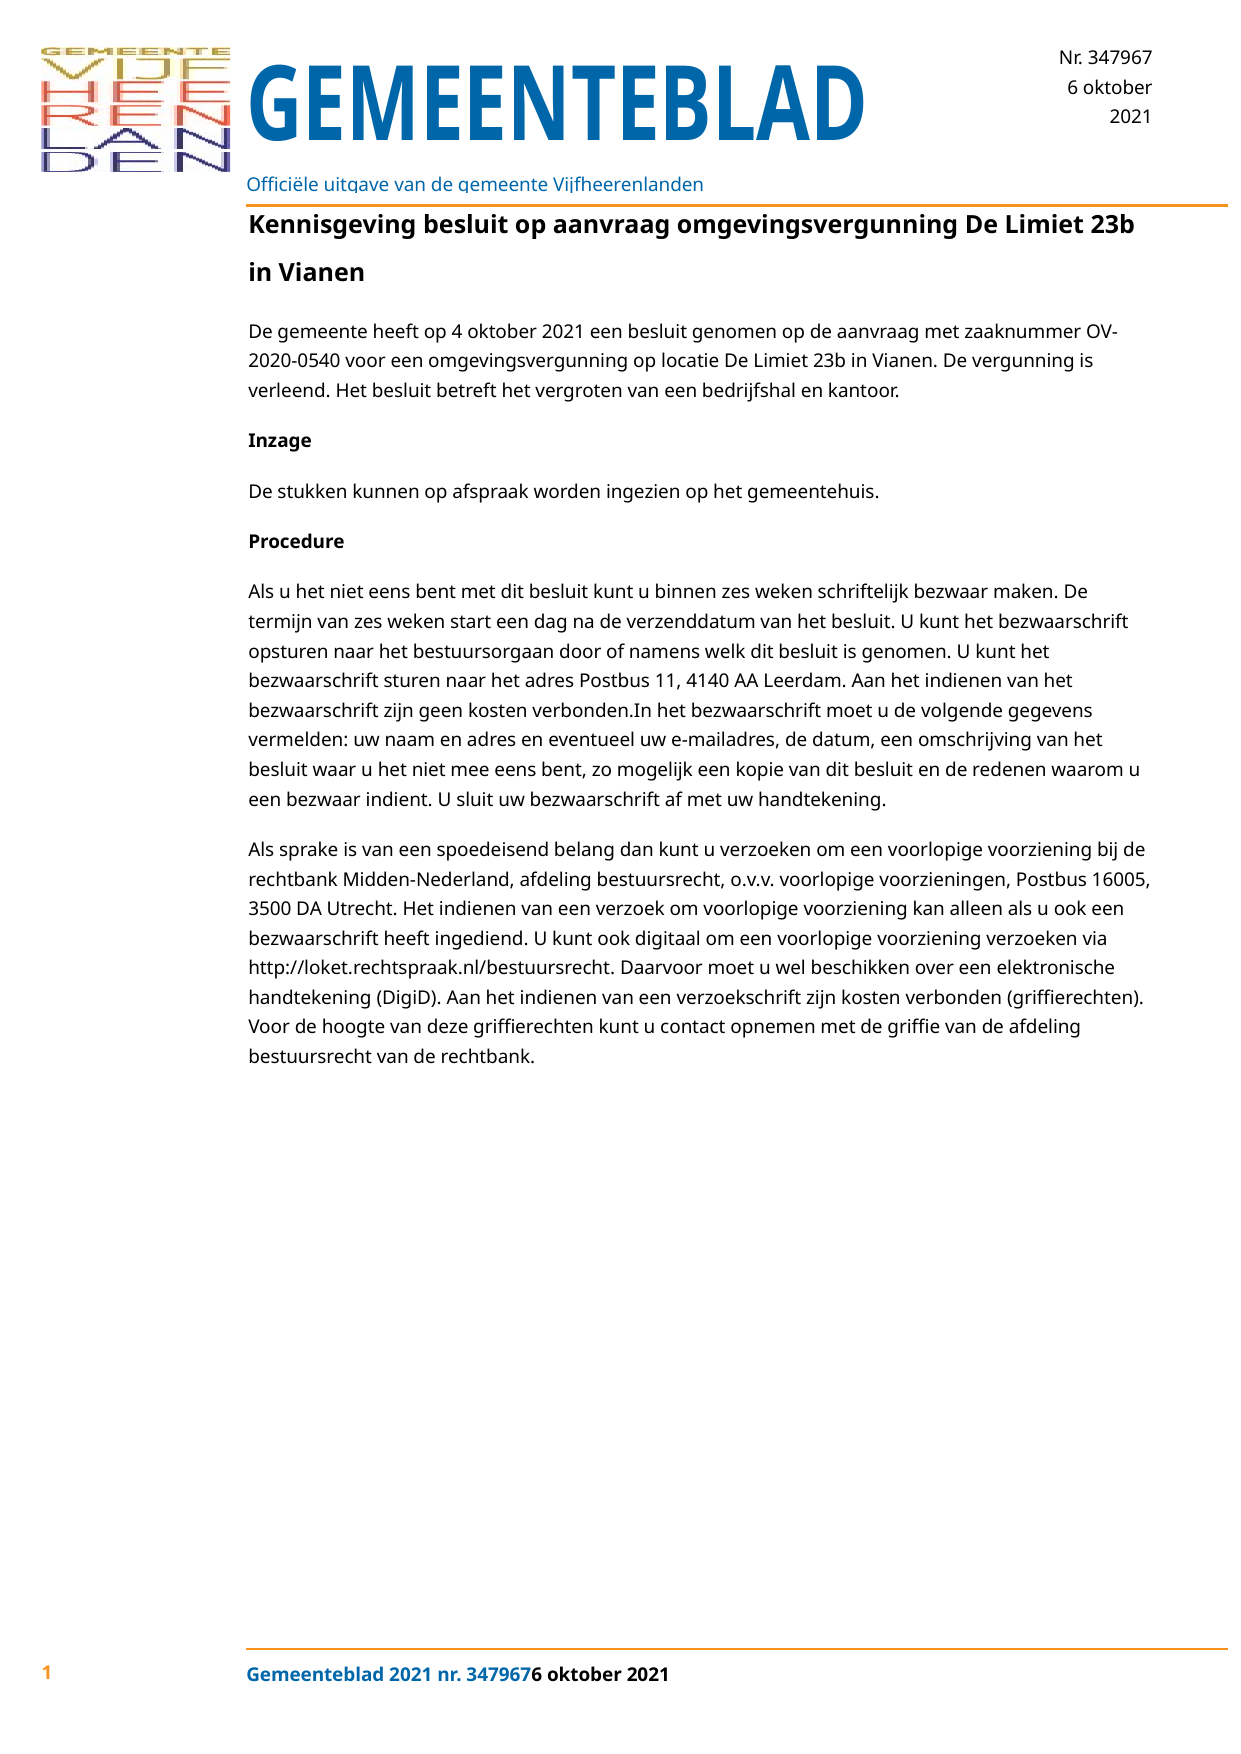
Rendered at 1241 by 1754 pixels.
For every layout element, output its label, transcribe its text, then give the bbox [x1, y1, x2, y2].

text De stukken kunnen op afspraak worden ingezien op het gemeentehuis. [248, 478, 1152, 504]
text De gemeente heeft op 4 oktober 2021 een besluit genomen op de aanvraag met zaaknummer OV-2020-0540 voor een omgevingsvergunning op locatie De Limiet 23b in Vianen. De vergunning is verleend. Het besluit betreft het vergroten van een bedrijfshal en kantoor. [248, 318, 1152, 403]
text Als u het niet eens bent met dit besluit kunt u binnen zes weken schriftelijk bezwaar maken. De termijn van zes weken start een dag na de verzenddatum van het besluit. U kunt het bezwaarschrift opsturen naar het bestuursorgaan door of namens welk dit besluit is genomen. U kunt het bezwaarschrift sturen naar het adres Postbus 11, 4140 AA Leerdam. Aan het indienen van het bezwaarschrift zijn geen kosten verbonden.In het bezwaarschrift moet u de volgende gegevens vermelden: uw naam en adres en eventueel uw e-mailadres, de datum, een omschrijving van het besluit waar u het niet mee eens bent, zo mogelijk een kopie van dit besluit en de redenen waarom u een bezwaar indient. U sluit uw bezwaarschrift af met uw handtekening. [248, 579, 1152, 812]
text Als sprake is van een spoedeisend belang dan kunt u verzoeken om een voorlopige voorziening bij de rechtbank Midden-Nederland, afdeling bestuursrecht, o.v.v. voorlopige voorzieningen, Postbus 16005, 3500 DA Utrecht. Het indienen van een verzoek om voorlopige voorziening kan alleen als u ook een bezwaarschrift heeft ingediend. U kunt ook digitaal om een voorlopige voorziening verzoeken via http://loket.rechtspraak.nl/bestuursrecht. Daarvoor moet u wel beschikken over een elektronische handtekening (DigiD). Aan het indienen van een verzoekschrift zijn kosten verbonden (griffierechten). Voor de hoogte van deze griffierechten kunt u contact opnemen met de griffie van de afdeling bestuursrecht van de rechtbank. [248, 836, 1152, 1069]
text Procedure [248, 528, 1152, 554]
picture [41, 47, 231, 172]
text Kennisgeving besluit op aanvraag omgevingsvergunning De Limiet 23b in Vianen [248, 207, 1152, 288]
text Inzage [248, 427, 1152, 453]
